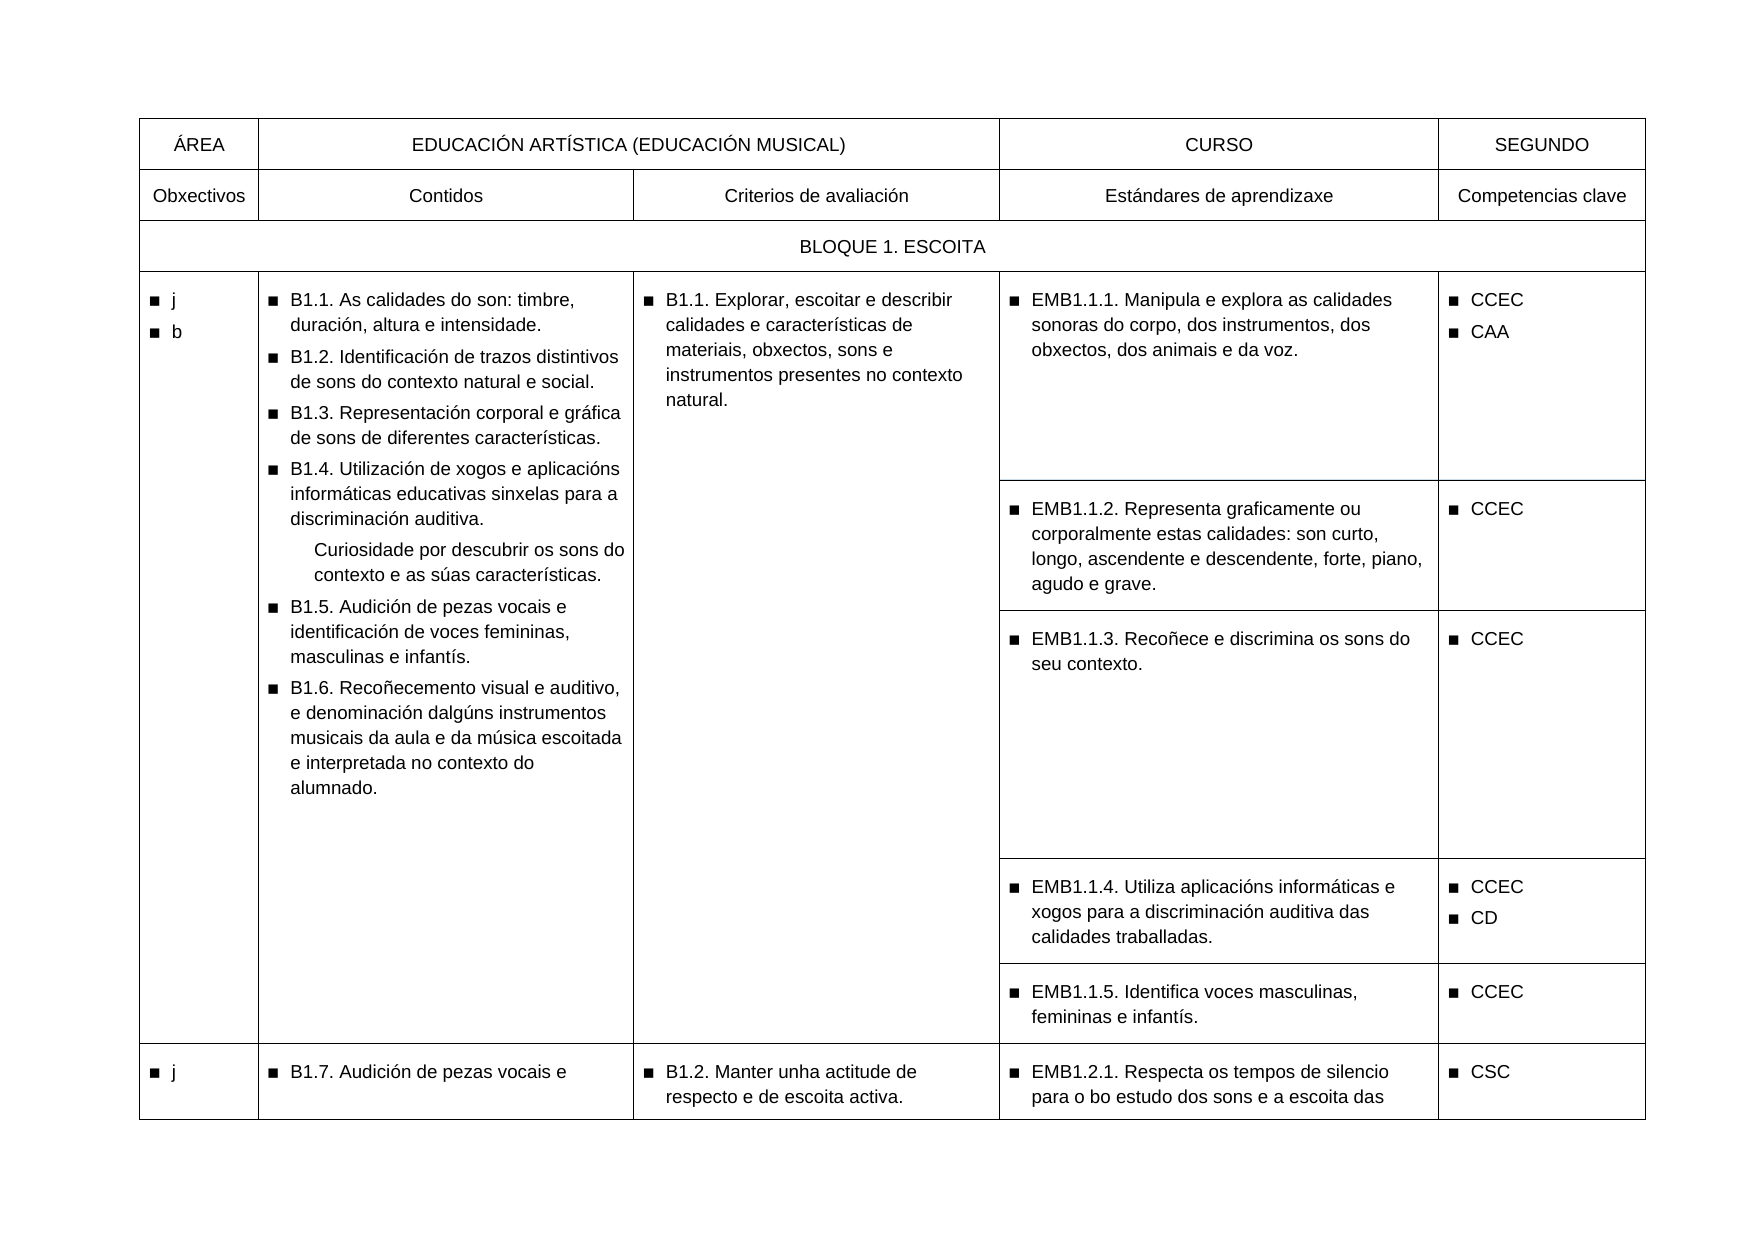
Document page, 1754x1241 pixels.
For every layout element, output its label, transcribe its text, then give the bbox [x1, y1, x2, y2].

table_cell j b [140, 272, 258, 1043]
table_cell EMB1.1.2. Representa graficamente ou corporalmente estas calidades: son curto, longo, ascendente e descendente, forte, piano, agudo e grave. [1000, 481, 1438, 610]
table_cell EMB1.1.3. Recoñece e discrimina os sons do seu contexto. [1000, 611, 1438, 858]
table_cell CCEC CD [1439, 859, 1645, 963]
table_header SEGUNDO [1439, 119, 1645, 169]
table_cell CCEC [1439, 611, 1645, 858]
table_cell CCEC CAA [1439, 272, 1645, 479]
table_cell CCEC [1439, 964, 1645, 1043]
table_cell EMB1.1.4. Utiliza aplicacións informáticas e xogos para a discriminación auditiva das calidades traballadas. [1000, 859, 1438, 963]
table_cell EMB1.1.1. Manipula e explora as calidades sonoras do corpo, dos instrumentos, dos obxectos, dos animais e da voz. [1000, 272, 1438, 479]
table_cell CSC [1439, 1044, 1645, 1119]
table_cell j b [140, 1044, 258, 1119]
table_header ÁREA [140, 119, 258, 169]
table_cell B1.2. Manter unha actitude de respecto e de escoita activa. [634, 1044, 999, 1119]
table_cell CCEC [1439, 481, 1645, 610]
table_cell BLOQUE 1. ESCOITA [140, 221, 1645, 271]
table_cell EMB1.2.1. Respecta os tempos de silencio para o bo estudo dos sons e a escoita das [1000, 1044, 1438, 1119]
table_cell EMB1.1.5. Identifica voces masculinas, femininas e infantís. [1000, 964, 1438, 1043]
table_cell Contidos [259, 170, 633, 220]
table_cell Estándares de aprendizaxe [1000, 170, 1438, 220]
table_cell Criterios de avaliación [634, 170, 999, 220]
table_header CURSO [1000, 119, 1438, 169]
table_cell Competencias clave [1439, 170, 1645, 220]
table_header EDUCACIÓN ARTÍSTICA (EDUCACIÓN MUSICAL) [259, 119, 999, 169]
table_cell B1.1. Explorar, escoitar e describir calidades e características de materiais, obxectos, sons e instrumentos presentes no contexto natural. [634, 272, 999, 1043]
table_cell B1.7. Audición de pezas vocais e [259, 1044, 633, 1119]
table_cell B1.1. As calidades do son: timbre, duración, altura e intensidade. B1.2. Identificación de trazos distintivos de sons do contexto natural e social. B1.3. Representación corporal e gráfica de sons de diferentes características. B1.4. Utilización de xogos e aplicacións informáticas educativas sinxelas para a discriminación auditiva. Curiosidade por descubrir os sons do contexto e as súas características. B1.5. Audición de pezas vocais e identificación de voces femininas, masculinas e infantís. B1.6. Recoñecemento visual e auditivo, e denominación dalgúns instrumentos musicais da aula e da música escoitada e interpretada no contexto do alumnado. [259, 272, 633, 1043]
table_cell Obxectivos [140, 170, 258, 220]
